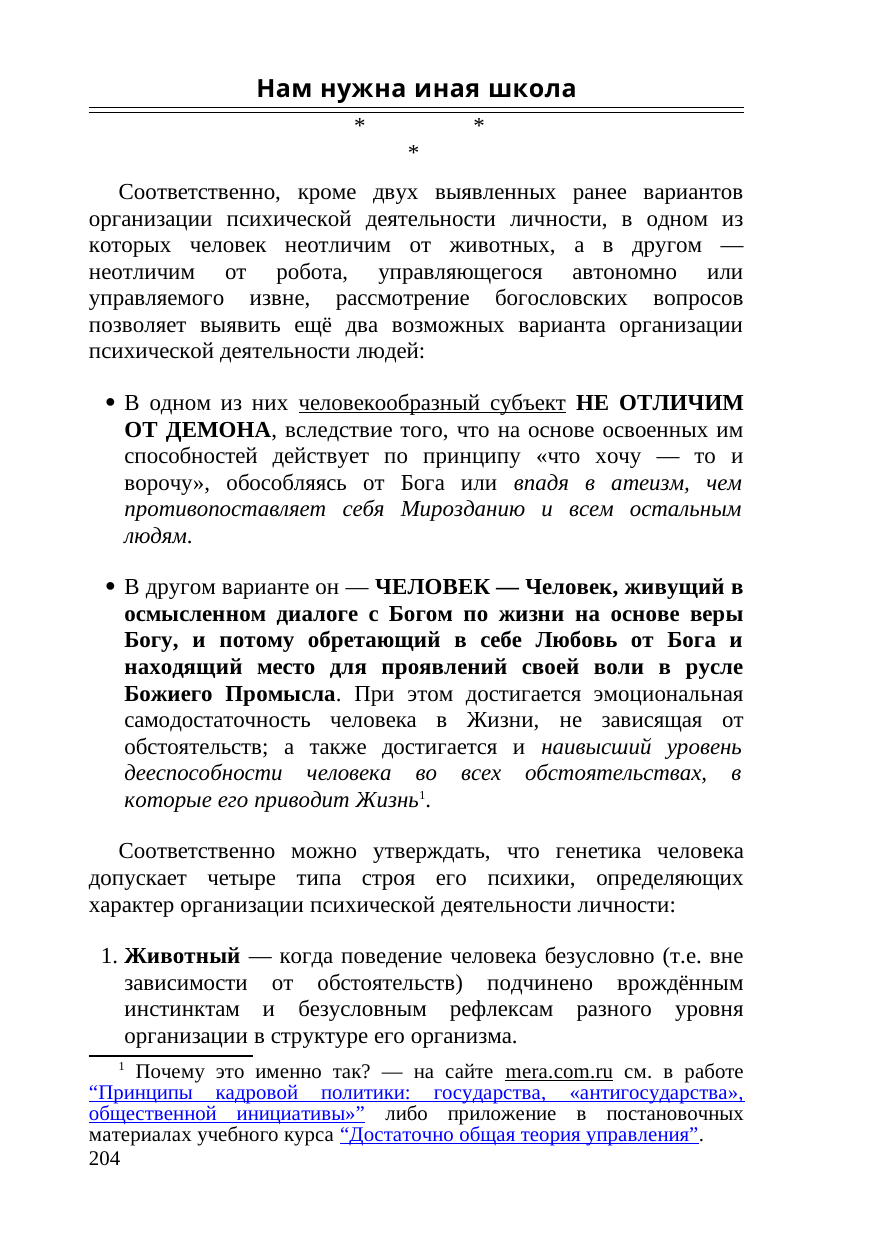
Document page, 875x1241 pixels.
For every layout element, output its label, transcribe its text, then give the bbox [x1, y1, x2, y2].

list Почему это именно так? — на сайте mera.com.ru см. в работе “Принципы кадровой политики: государства, «антигосударства», [89, 1062, 744, 1101]
list Животный — когда поведение человека безусловно (т.е. вне зависимости от обстоятельств) подчинено врождённым инстинктам и безусловным рефлексам разного уровня организации в структуре его организма. [94, 942, 744, 1048]
text Соответственно можно утверждать, что генетика человека допускает четыре типа строя его психики, определяющих характер организации психической деятельности личности: [89, 837, 744, 917]
text Соответственно, кроме двух выявленных ранее вариантов организации психической деятельности личности, в одном из которых человек неотличим от животных, а в другом — неотличим от робота, управляющегося автономно или управляемого извне, рассмотрение богословских вопросов позволяет выявить ещё два возможных варианта организации психической деятельности людей: [89, 178, 744, 364]
list В другом варианте он — ЧЕЛОВЕК — Человек, живущий в осмысленном диалоге с Богом по жизни на основе веры Богу, и потому обретающий в себе Любовь от Бога и находящий место для проявлений своей воли в русле Божиего Промысла. При этом достигается эмоциональная самодостаточность человека в Жизни, не зависящая от обстоятельств; а также достигается и наивысший уровень дееспособности человека во всех обстоятельствах, в которые его приводит Жизнь. [106, 573, 744, 812]
list общественной инициативы»” либо приложение в постановочных материалах учебного курса “Достаточно общая теория управления”. [89, 1102, 744, 1145]
text * * * [89, 113, 744, 165]
list В одном из них человекообразный субъект НЕ ОТЛИЧИМ ОТ ДЕМОНА, вследствие того, что на основе освоенных им способностей действует по принципу «что хочу — то и ворочу», обособляясь от Бога или впадя в атеизм, чем противопоставляет себя Мирозданию и всем остальным людям. [106, 389, 744, 548]
